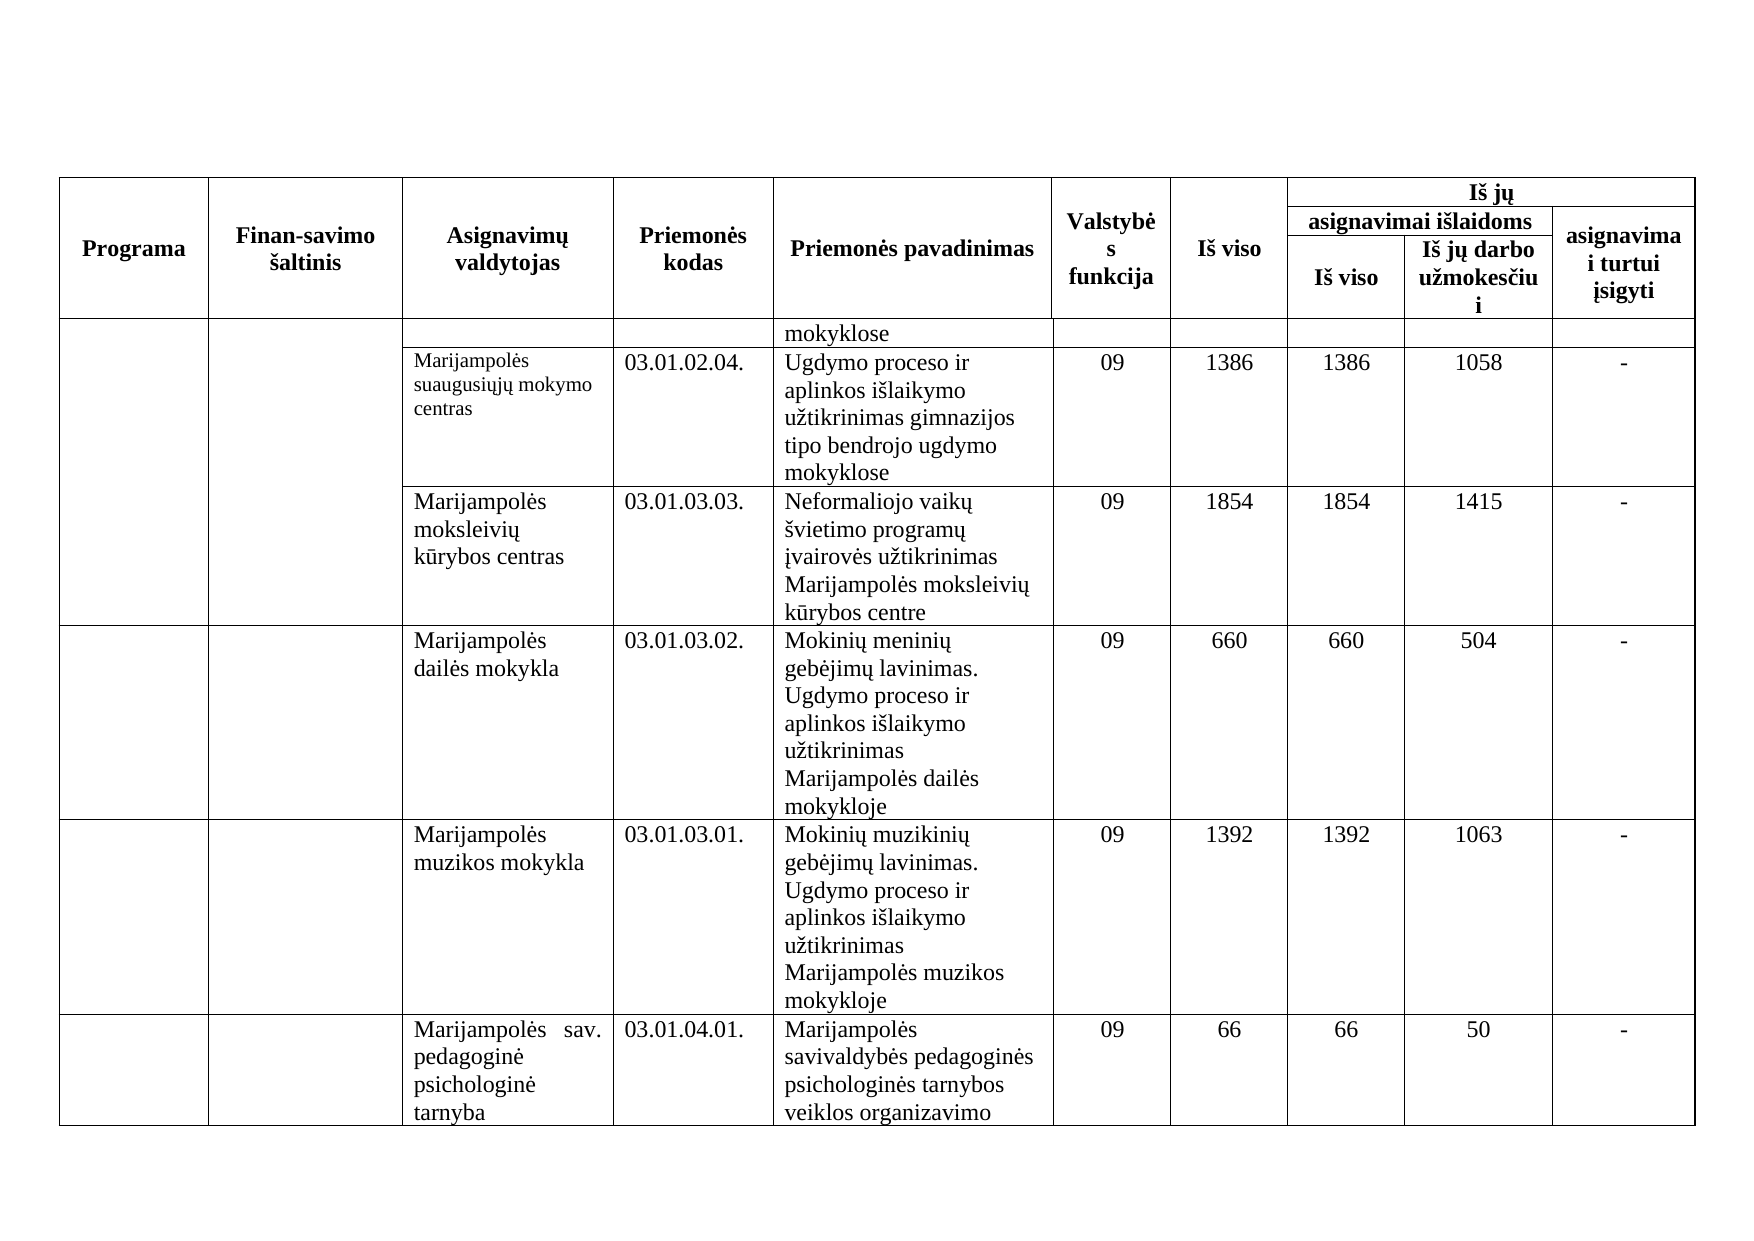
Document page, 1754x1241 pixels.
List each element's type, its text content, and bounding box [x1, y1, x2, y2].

table_cell Iš viso [1288, 236, 1404, 318]
table_cell 1063 [1405, 820, 1552, 1014]
table_cell Mokinių meninių gebėjimų lavinimas. Ugdymo proceso ir aplinkos išlaikymo užtikrinimas Marijampolės dailės mokykloje [774, 626, 1053, 819]
table_cell [209, 486, 402, 625]
table_cell [1171, 319, 1287, 347]
table_cell 1415 [1405, 487, 1552, 625]
table_cell 66 [1171, 1015, 1287, 1125]
table_cell [209, 319, 402, 347]
table_cell [1054, 319, 1170, 347]
table_cell 03.01.03.01. [614, 820, 773, 1014]
table_cell [403, 319, 613, 347]
table_cell - [1553, 1015, 1694, 1125]
table_cell Marijampolės moksleivių kūrybos centras [403, 487, 613, 625]
table_header Programa [60, 178, 208, 318]
table_cell [60, 820, 208, 1014]
table_cell Marijampolės muzikos mokykla [403, 820, 613, 1014]
table_cell Marijampolės dailės mokykla [403, 626, 613, 819]
table_cell Marijampolės savivaldybės pedagoginės psichologinės tarnybos veiklos organizavimo [774, 1015, 1053, 1125]
table_cell [60, 347, 208, 486]
table_cell 1392 [1288, 820, 1404, 1014]
table_cell 1854 [1171, 487, 1287, 625]
table_cell Neformaliojo vaikų švietimo programų įvairovės užtikrinimas Marijampolės moksleivių kūrybos centre [774, 487, 1053, 625]
table_cell 50 [1405, 1015, 1552, 1125]
table_cell [60, 486, 208, 625]
table_cell Marijampolės suaugusiųjų mokymo centras [403, 348, 613, 486]
table_cell 660 [1171, 626, 1287, 819]
table_cell [1288, 319, 1404, 347]
table_cell Marijampolės sav. pedagoginė psichologinė tarnyba [403, 1015, 613, 1125]
table_header Iš viso [1171, 178, 1287, 318]
table_header Finan-savimo šaltinis [209, 178, 402, 318]
table_cell - [1553, 626, 1694, 819]
table_cell 09 [1054, 348, 1170, 486]
table_cell - [1553, 487, 1694, 625]
table_header Asignavimų valdytojas [403, 178, 613, 318]
table_cell [1405, 319, 1552, 347]
table_cell 09 [1054, 626, 1170, 819]
table_cell Iš jų darbo užmokesčiui [1405, 236, 1552, 318]
table_cell [60, 626, 208, 819]
table_cell 1854 [1288, 487, 1404, 625]
table_cell - [1553, 348, 1694, 486]
table_cell [209, 820, 402, 1014]
table_cell 504 [1405, 626, 1552, 819]
table_cell 660 [1288, 626, 1404, 819]
table_cell Mokinių muzikinių gebėjimų lavinimas. Ugdymo proceso ir aplinkos išlaikymo užtikrinimas Marijampolės muzikos mokykloje [774, 820, 1053, 1014]
table_cell [209, 626, 402, 819]
table_cell 1386 [1288, 348, 1404, 486]
table_cell [60, 1015, 208, 1125]
table_header Valstybės funkcija [1052, 178, 1170, 318]
table_cell [60, 319, 208, 347]
table_cell asignavimai išlaidoms [1288, 207, 1552, 234]
table_cell - [1553, 820, 1694, 1014]
table_cell 09 [1054, 487, 1170, 625]
table_cell 1058 [1405, 348, 1552, 486]
table_cell 1386 [1171, 348, 1287, 486]
table_cell 09 [1054, 1015, 1170, 1125]
table_cell [209, 347, 402, 486]
table_cell [209, 1015, 402, 1125]
table_cell 66 [1288, 1015, 1404, 1125]
table_cell 03.01.03.03. [614, 487, 773, 625]
table_cell mokyklose [774, 319, 1053, 347]
table_cell 09 [1054, 820, 1170, 1014]
table_cell [614, 319, 773, 347]
table_cell 1392 [1171, 820, 1287, 1014]
table_cell 03.01.03.02. [614, 626, 773, 819]
table_cell 03.01.04.01. [614, 1015, 773, 1125]
table_header Iš jų [1288, 178, 1694, 206]
table_cell - [1553, 319, 1694, 347]
table_header Priemonės pavadinimas [774, 178, 1051, 318]
table_cell asignavimai turtui įsigyti [1553, 207, 1694, 318]
table_cell Ugdymo proceso ir aplinkos išlaikymo užtikrinimas gimnazijos tipo bendrojo ugdymo mokyklose [774, 348, 1053, 486]
table_cell 03.01.02.04. [614, 348, 773, 486]
table_header Priemonės kodas [614, 178, 773, 318]
